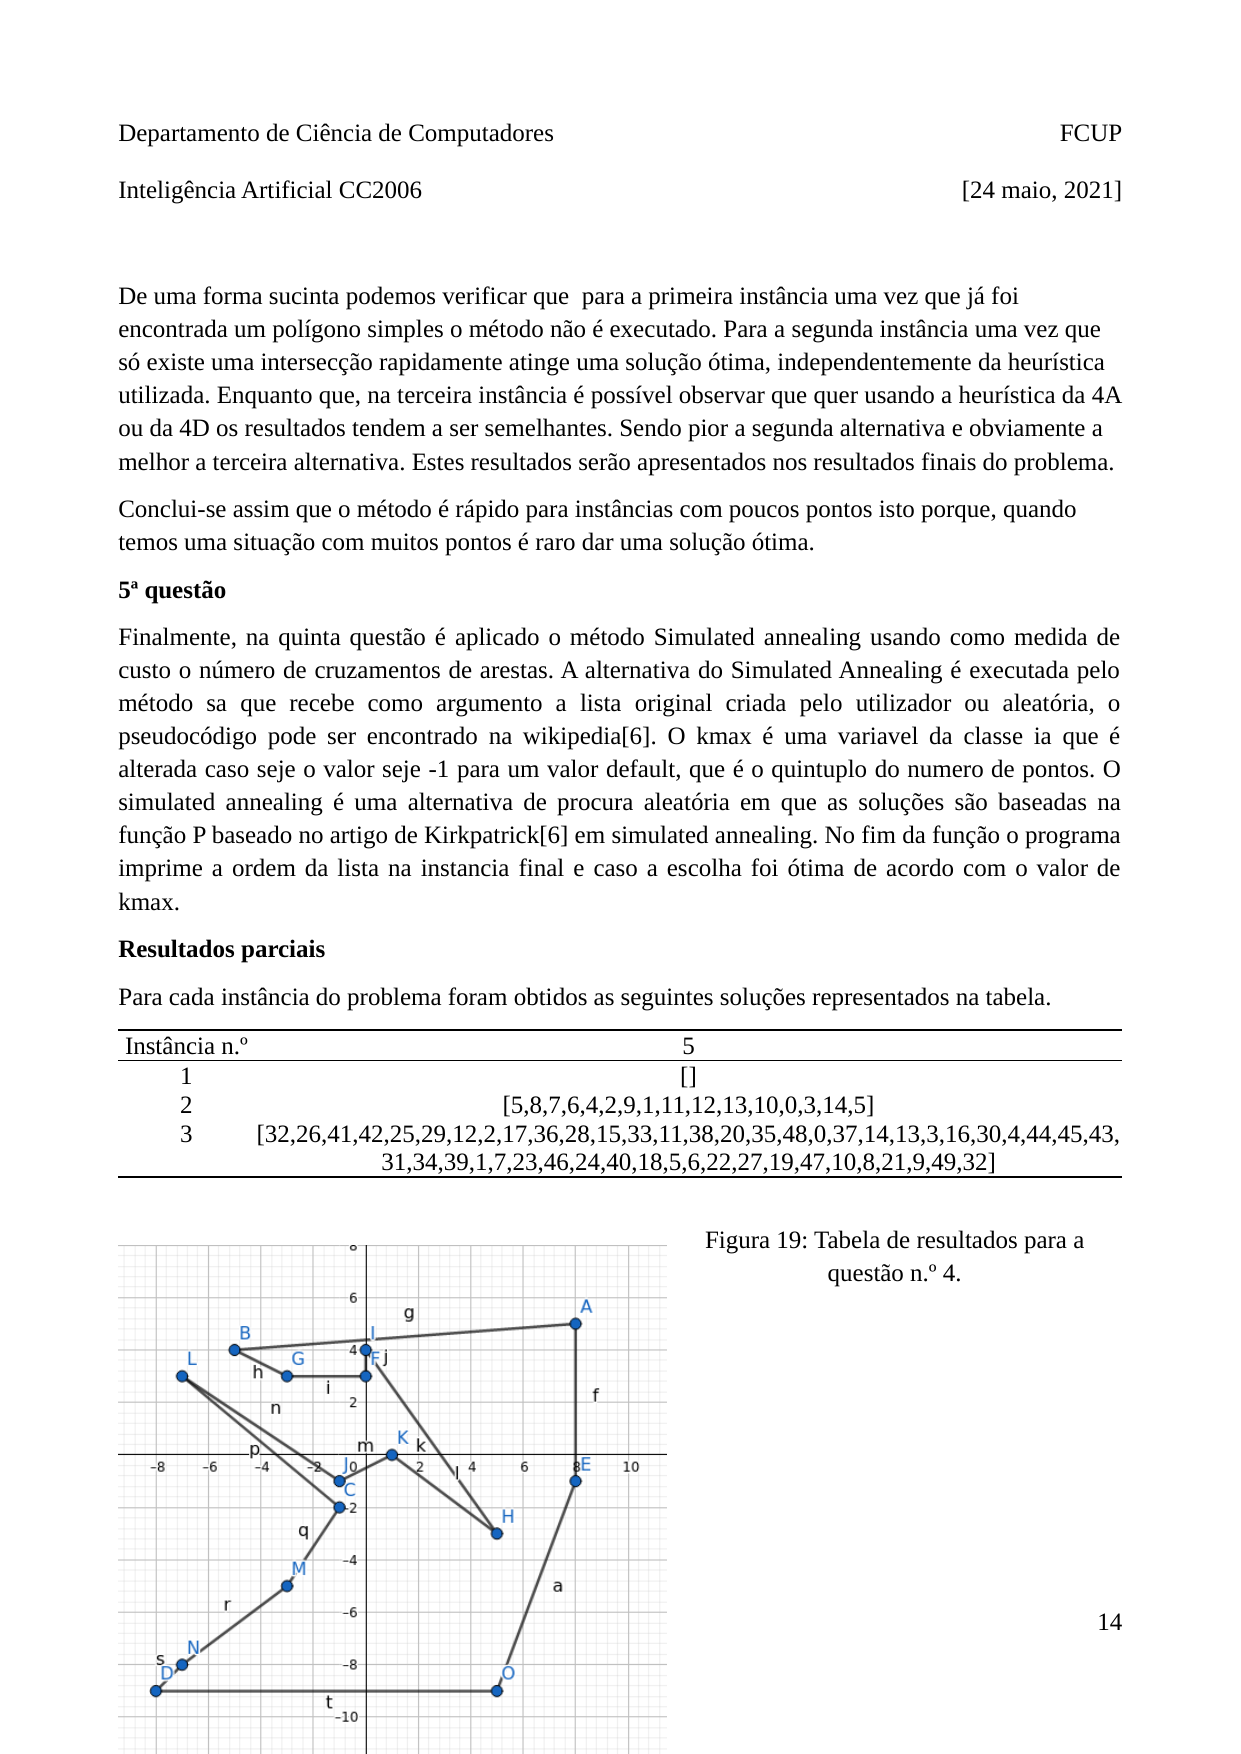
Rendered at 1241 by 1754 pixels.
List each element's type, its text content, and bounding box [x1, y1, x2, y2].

table_cell [5,8,7,6,4,2,9,1,11,12,13,10,0,3,14,5] [254, 1090, 1122, 1119]
table_header 5 [254, 1031, 1122, 1060]
table_cell [32,26,41,42,25,29,12,2,17,36,28,15,33,11,38,20,35,48,0,37,14,13,3,16,30,4,44,45,43,31,34,39,1,7,23,46,24,40,18,5,6,22,27,19,47,10,8,21,9,49,32] [254, 1119, 1122, 1176]
table_cell 1 [118, 1061, 254, 1090]
text Conclui-se assim que o método é rápido para instâncias com poucos pontos isto porque, quando temos uma situação com muitos pontos é raro dar uma solução ótima. [118, 494, 1122, 556]
table_cell [] [254, 1061, 1122, 1090]
table_cell 3 [118, 1119, 254, 1176]
text Resultados parciais [118, 934, 1122, 963]
text Figura 19: Tabela de resultados para a questão n.º 4. [118, 1225, 1122, 1287]
text 5ª questão [118, 575, 1122, 603]
table_header Instância n.º [118, 1031, 254, 1060]
table_cell 2 [118, 1090, 254, 1119]
text Para cada instância do problema foram obtidos as seguintes soluções representados na tabela. [118, 982, 1122, 1011]
text Finalmente, na quinta questão é aplicado o método Simulated annealing usando como medida de custo o número de cruzamentos de arestas. A alternativa do Simulated Annealing é executada pelo método sa que recebe como argumento a lista original criada pelo utilizador ou aleatória, o pseudocódigo pode ser encontrado na wikipedia[6]. O kmax é uma variavel da classe ia que é alterada caso seje o valor seje -1 para um valor default, que é o quintuplo do numero de pontos. O simulated annealing é uma alternativa de procura aleatória em que as soluções são baseadas na função P baseado no artigo de Kirkpatrick[6] em simulated annealing. No fim da função o programa imprime a ordem da lista na instancia final e caso a escolha foi ótima de acordo com o valor de kmax. [118, 622, 1122, 915]
text De uma forma sucinta podemos verificar que para a primeira instância uma vez que já foi encontrada um polígono simples o método não é executado. Para a segunda instância uma vez que só existe uma intersecção rapidamente atinge uma solução ótima, independentemente da heurística utilizada. Enquanto que, na terceira instância é possível observar que quer usando a heurística da 4A ou da 4D os resultados tendem a ser semelhantes. Sendo pior a segunda alternativa e obviamente a melhor a terceira alternativa. Estes resultados serão apresentados nos resultados finais do problema. [118, 281, 1122, 475]
picture [118, 1245, 667, 1754]
